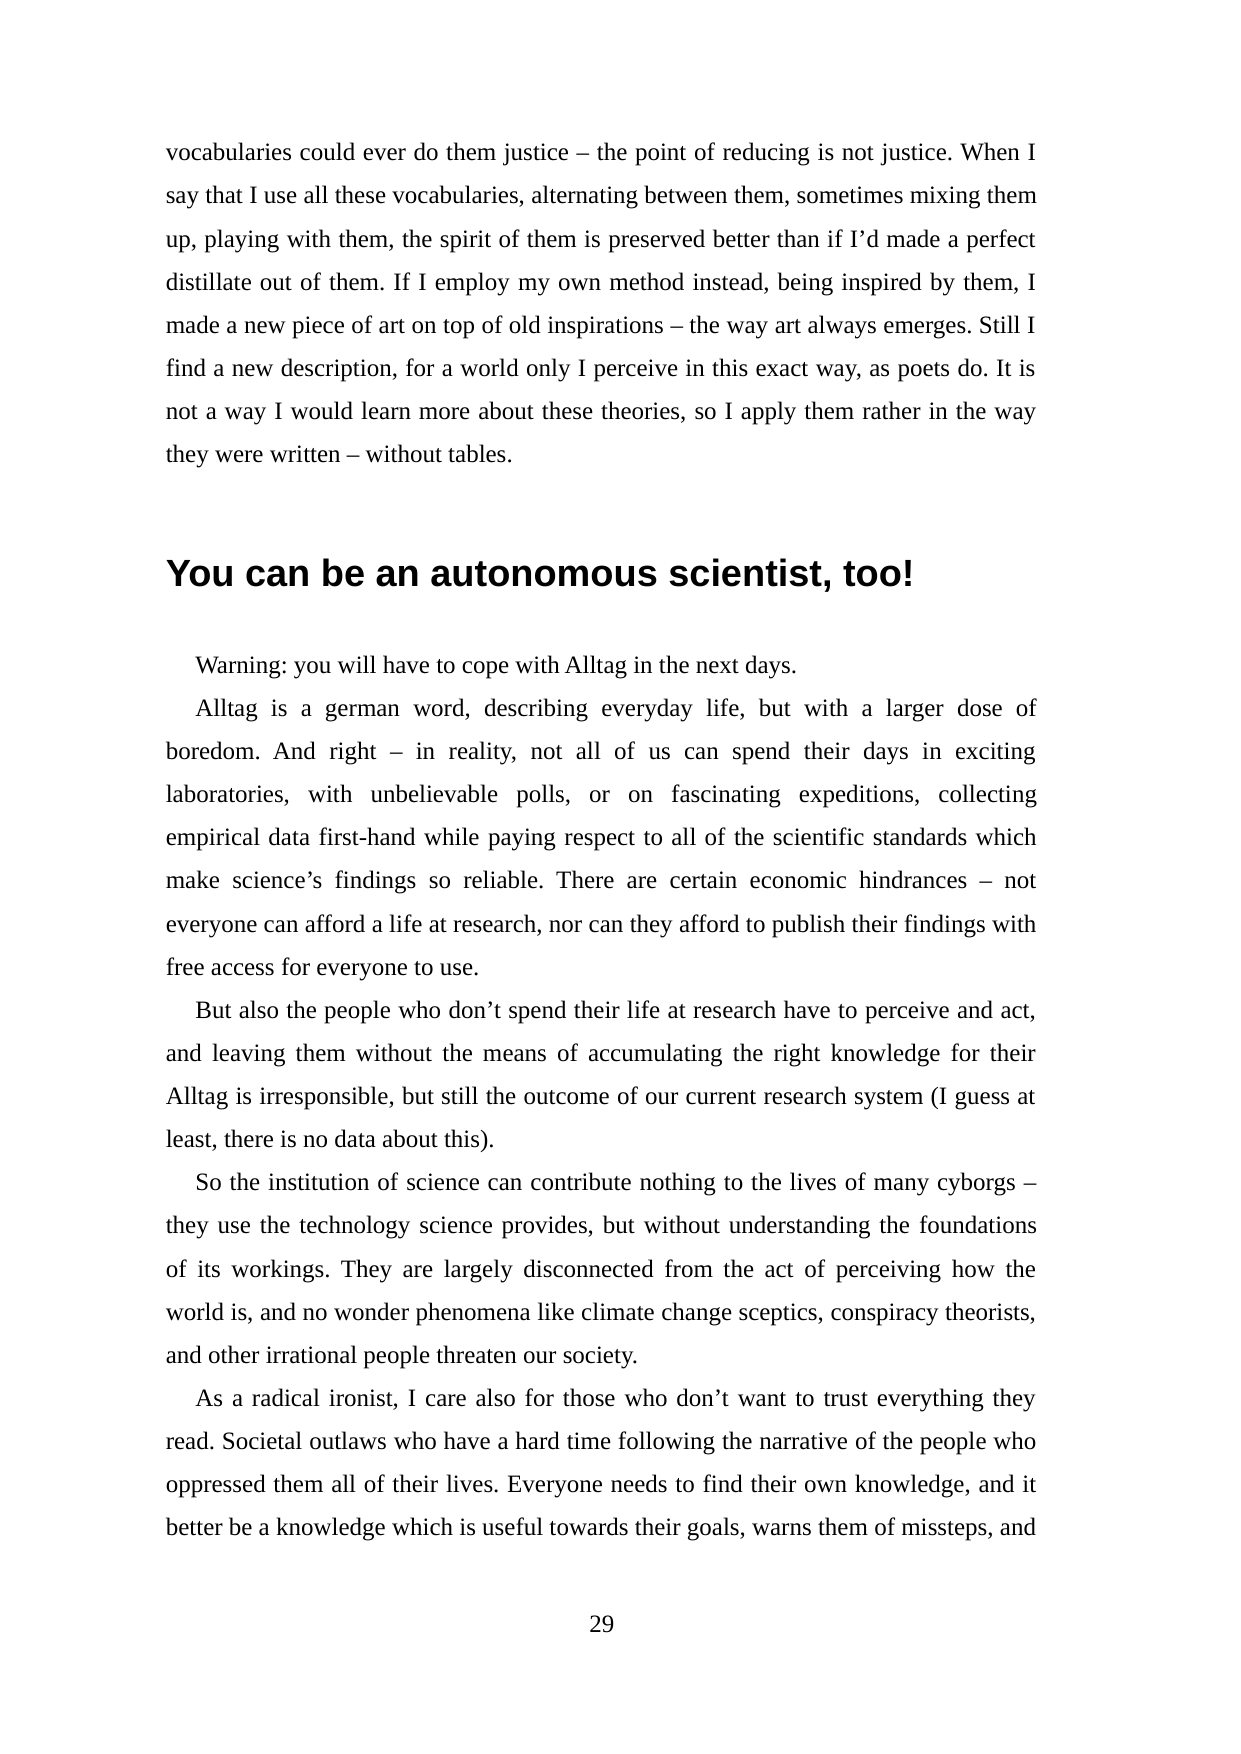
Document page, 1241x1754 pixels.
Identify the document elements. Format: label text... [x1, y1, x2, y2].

text As a radical ironist, I care also for those who don’t want to trust everything they read. Societal outlaws who have a hard time following the narrative of the people who oppressed them all of their lives. Everyone needs to find their own knowledge, and it better be a knowledge which is useful towards their goals, warns them of missteps, and [166, 1383, 1037, 1541]
text vocabularies could ever do them justice – the point of reducing is not justice. When I say that I use all these vocabularies, alternating between them, sometimes mixing them up, playing with them, the spirit of them is preserved better than if I’d made a perfect distillate out of them. If I employ my own method instead, being inspired by them, I made a new piece of art on top of old inspirations – the way art always emerges. Still I find a new description, for a world only I perceive in this exact way, as poets do. It is not a way I would learn more about these theories, so I apply them rather in the way they were written – without tables. [166, 137, 1037, 468]
text Warning: you will have to cope with Alltag in the next days. [166, 650, 1037, 679]
subtitle You can be an autonomous scientist, too! [166, 551, 1037, 594]
text But also the people who don’t spend their life at research have to perceive and act, and leaving them without the means of accumulating the right knowledge for their Alltag is irresponsible, but still the outcome of our current research system (I guess at least, there is no data about this). [166, 995, 1037, 1153]
text Alltag is a german word, describing everyday life, but with a larger dose of boredom. And right – in reality, not all of us can spend their days in exciting laboratories, with unbelievable polls, or on fascinating expeditions, collecting empirical data first-hand while paying respect to all of the scientific standards which make science’s findings so reliable. There are certain economic hindrances – not everyone can afford a life at research, nor can they afford to publish their findings with free access for everyone to use. [166, 693, 1037, 981]
text So the institution of science can contribute nothing to the lives of many cyborgs – they use the technology science provides, but without understanding the foundations of its workings. They are largely disconnected from the act of perceiving how the world is, and no wonder phenomena like climate change sceptics, conspiracy theorists, and other irrational people threaten our society. [166, 1167, 1037, 1369]
